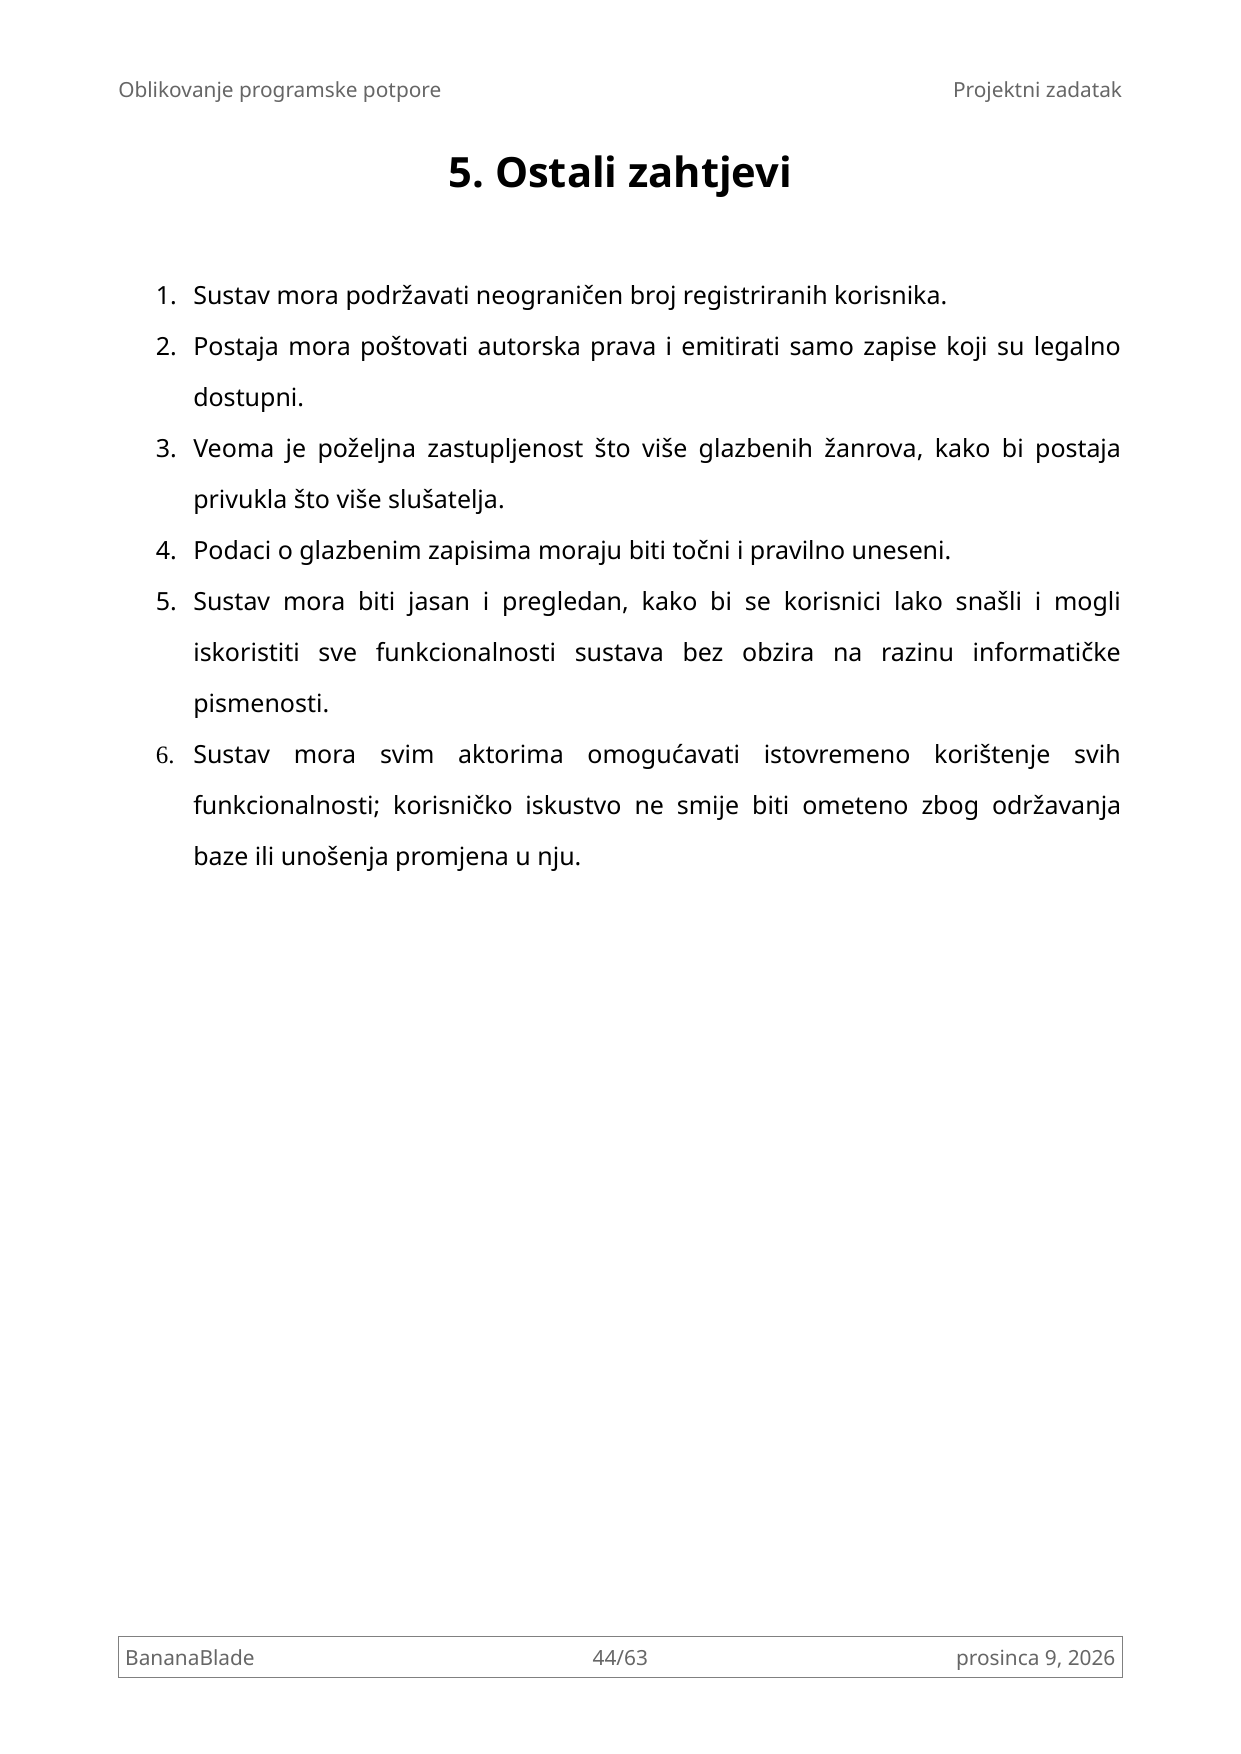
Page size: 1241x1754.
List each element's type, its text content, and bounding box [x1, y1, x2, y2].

list Sustav mora svim aktorima omogućavati istovremeno korištenje svih funkcionalnosti; korisničko iskustvo ne smije biti ometeno zbog održavanja baze ili unošenja promjena u nju. [156, 737, 1122, 873]
list Postaja mora poštovati autorska prava i emitirati samo zapise koji su legalno dostupni. [156, 329, 1122, 414]
list Veoma je poželjna zastupljenost što više glazbenih žanrova, kako bi postaja privukla što više slušatelja. [156, 431, 1122, 516]
list Podaci o glazbenim zapisima moraju biti točni i pravilno uneseni. [156, 533, 1122, 567]
list Sustav mora podržavati neograničen broj registriranih korisnika. [156, 278, 1122, 312]
subtitle 5. Ostali zahtjevi [118, 143, 1122, 200]
list Sustav mora biti jasan i pregledan, kako bi se korisnici lako snašli i mogli iskoristiti sve funkcionalnosti sustava bez obzira na razinu informatičke pismenosti. [156, 584, 1122, 720]
